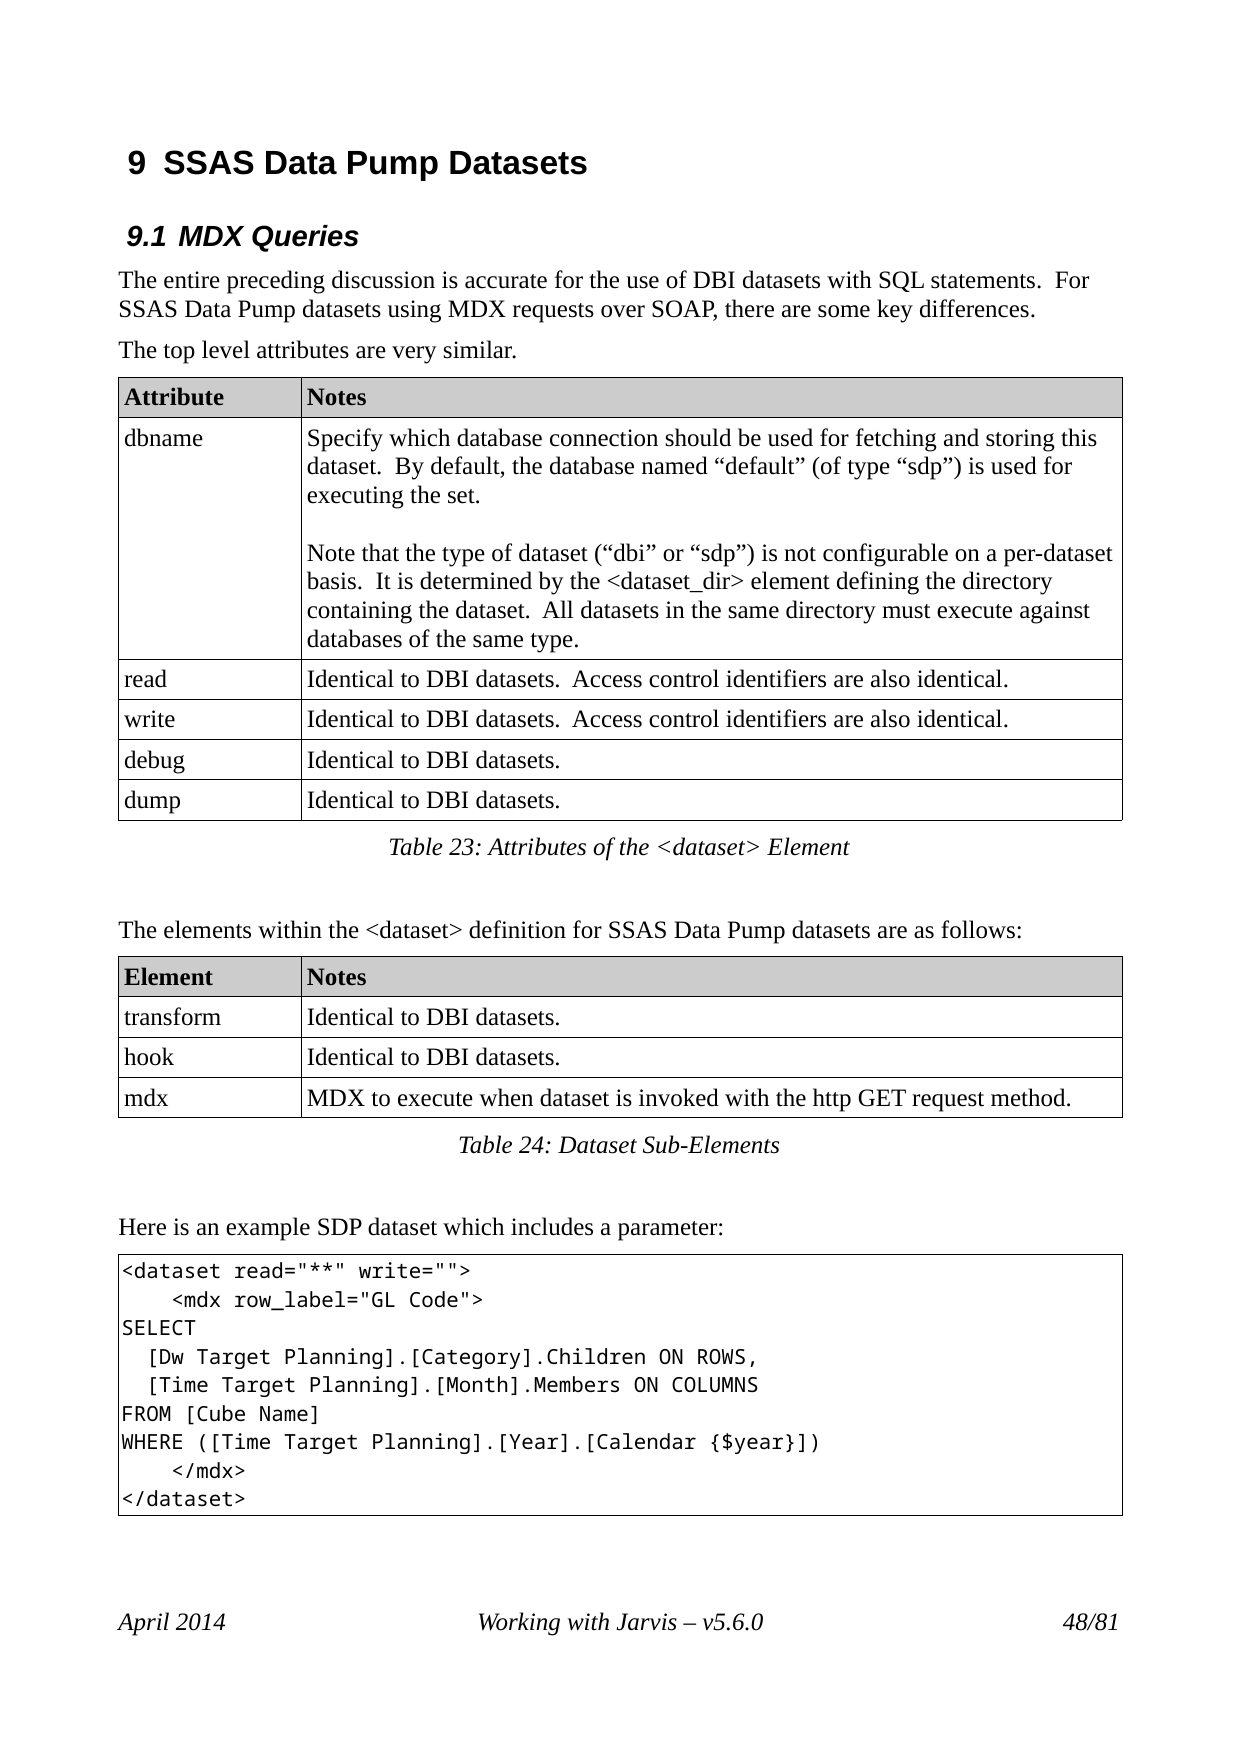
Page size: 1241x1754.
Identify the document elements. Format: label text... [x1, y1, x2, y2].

text SELECT [119, 1311, 1122, 1339]
table_header Attribute [119, 378, 301, 417]
text <dataset read="**" write=""> [119, 1255, 1122, 1282]
text [Time Target Planning].[Month].Members ON COLUMNS [119, 1367, 1122, 1396]
table_cell Identical to DBI datasets. [302, 1038, 1122, 1077]
table_header Notes [302, 378, 1122, 417]
text Table 23: Attributes of the <dataset> Element [118, 832, 1122, 861]
table_cell MDX to execute when dataset is invoked with the http GET request method. [302, 1078, 1122, 1117]
table_cell Identical to DBI datasets. Access control identifiers are also identical. [302, 700, 1122, 739]
text </mdx> [119, 1453, 1122, 1481]
table_header Notes [302, 957, 1122, 996]
table_cell Specify which database connection should be used for fetching and storing this dataset. By default, the database named “default” (of type “sdp”) is used for executing the set. Note that the type of dataset (“dbi” or “sdp”) is not configurable on a per-dataset basis. It is determined by the <dataset_dir> element defining the directory containing the dataset. All datasets in the same directory must execute against databases of the same type. [302, 418, 1122, 658]
text Here is an example SDP dataset which includes a parameter: [118, 1212, 1122, 1241]
table_header Element [119, 957, 301, 996]
table_cell hook [119, 1038, 301, 1077]
text Table 24: Dataset Sub-Elements [118, 1130, 1122, 1159]
table_cell mdx [119, 1078, 301, 1117]
text FROM [Cube Name] [119, 1396, 1122, 1424]
text </dataset> [119, 1481, 1122, 1515]
text The entire preceding discussion is accurate for the use of DBI datasets with SQL statements. For SSAS Data Pump datasets using MDX requests over SOAP, there are some key differences. [118, 265, 1122, 323]
subtitle MDX Queries [118, 219, 1122, 253]
table_cell write [119, 700, 301, 739]
table_cell dump [119, 780, 301, 820]
table_cell dbname [119, 418, 301, 658]
table_cell read [119, 660, 301, 699]
table_cell Identical to DBI datasets. Access control identifiers are also identical. [302, 660, 1122, 699]
text The elements within the <dataset> definition for SSAS Data Pump datasets are as follows: [118, 915, 1122, 943]
table_cell debug [119, 740, 301, 779]
text WHERE ([Time Target Planning].[Year].[Calendar {$year}]) [119, 1424, 1122, 1453]
table_cell Identical to DBI datasets. [302, 740, 1122, 779]
text <mdx row_label="GL Code"> [119, 1282, 1122, 1311]
text [Dw Target Planning].[Category].Children ON ROWS, [119, 1339, 1122, 1367]
table_cell transform [119, 997, 301, 1037]
table_cell Identical to DBI datasets. [302, 780, 1122, 820]
text The top level attributes are very similar. [118, 335, 1122, 364]
subtitle SSAS Data Pump Datasets [118, 143, 1122, 182]
table_cell Identical to DBI datasets. [302, 997, 1122, 1037]
